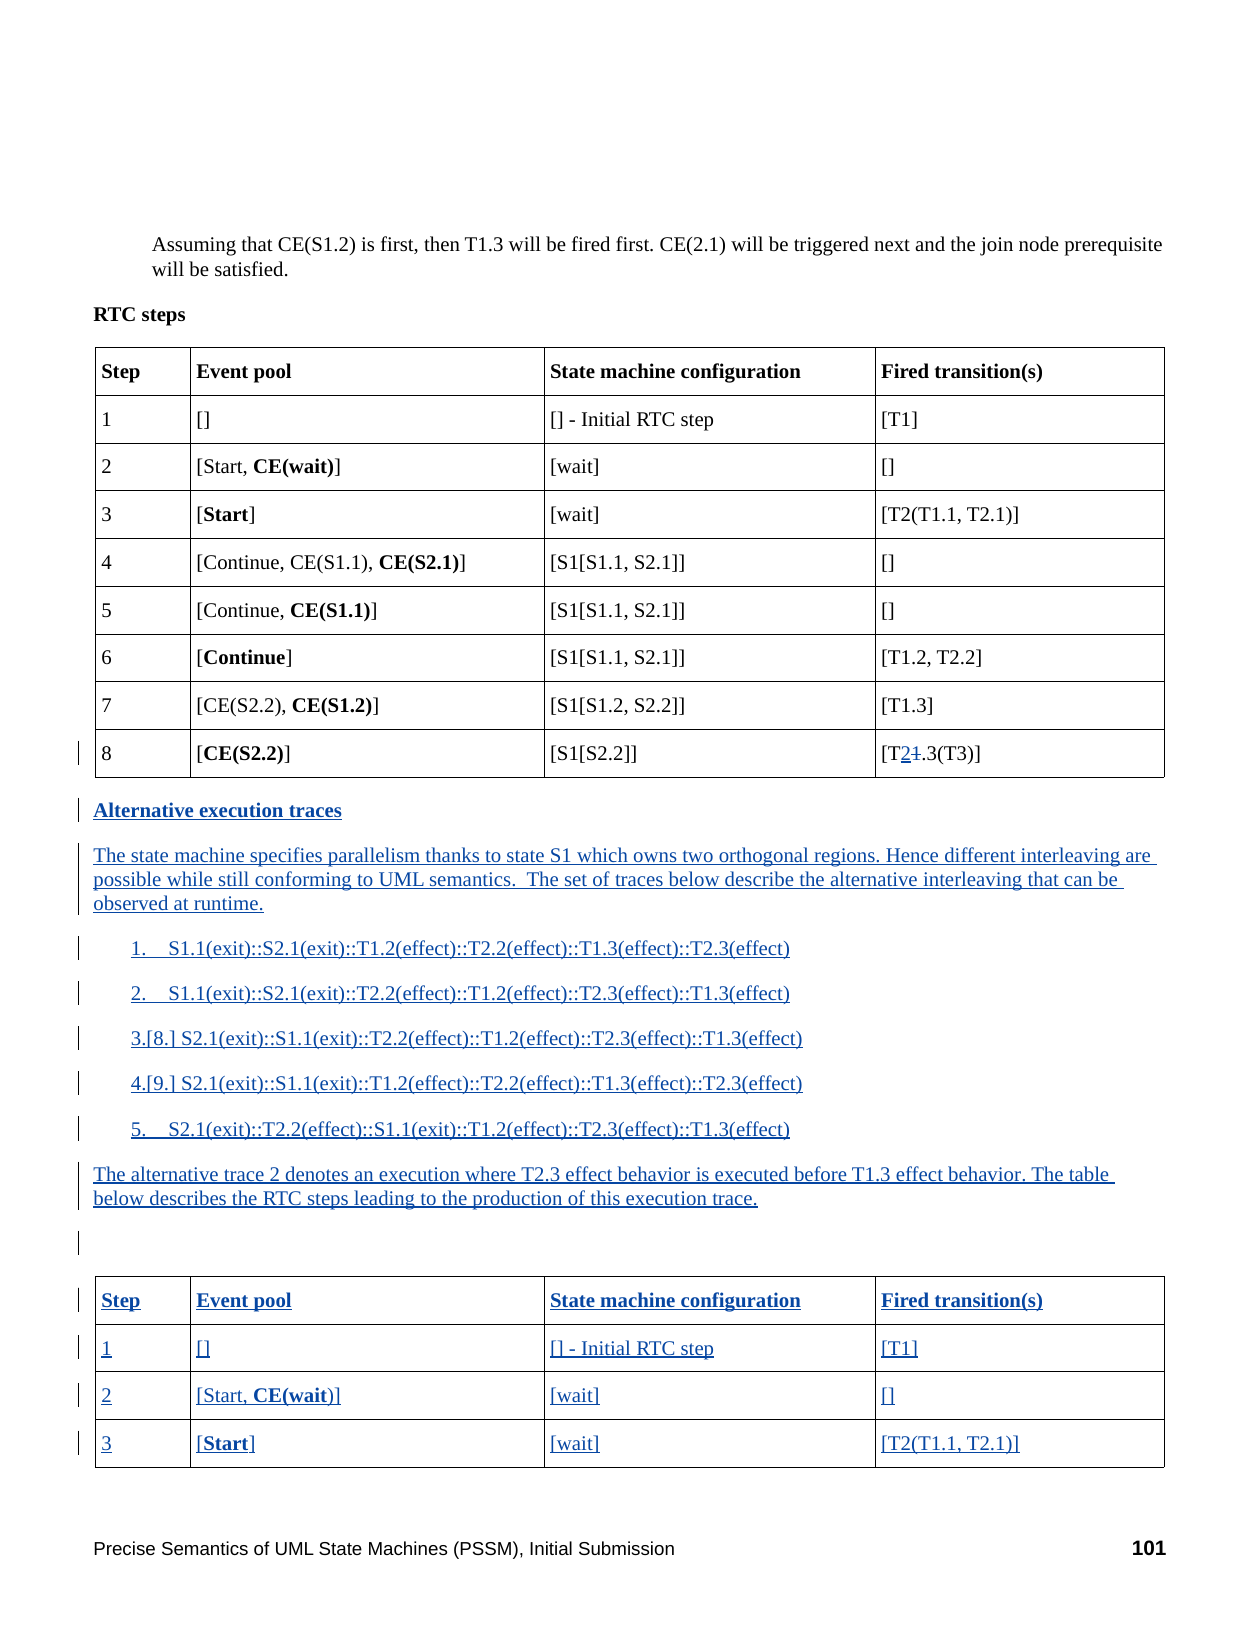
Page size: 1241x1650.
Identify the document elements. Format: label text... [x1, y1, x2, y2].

table_cell 2 [96, 1372, 190, 1419]
table_cell [S1[S1.1, S2.1]] [545, 539, 875, 586]
list S2.1(exit)::S1.1(exit)::T1.2(effect)::T2.2(effect)::T1.3(effect)::T2.3(effect) [131, 1071, 1164, 1095]
table_header Step [96, 348, 190, 395]
table_header State machine configuration [545, 1277, 875, 1323]
table_cell [S1[S1.1, S2.1]] [545, 635, 875, 681]
text The state machine specifies parallelism thanks to state S1 which owns two orthogonal regions. Hence different interleaving are possible while still conforming to UML semantics. The set of traces below describe the alternative interleaving that can be observed at runtime. [93, 843, 1164, 915]
table_cell [S1[S2.2]] [545, 730, 875, 777]
list Assuming that CE(S1.2) is first, then T1.3 will be fired first. CE(2.1) will be triggered next and the join node prerequisite will be satisfied. [131, 231, 1164, 281]
table_cell [] [876, 444, 1164, 490]
table_header Event pool [191, 1277, 544, 1323]
table_cell 3 [96, 1420, 190, 1467]
list S1.1(exit)::S2.1(exit)::T1.2(effect)::T2.2(effect)::T1.3(effect)::T2.3(effect) [131, 936, 1164, 960]
table_cell [T1] [876, 396, 1164, 443]
table_cell [Continue, CE(S1.1), CE(S2.1)] [191, 539, 544, 586]
table_cell [] - Initial RTC step [545, 396, 875, 443]
table_header Fired transition(s) [876, 348, 1164, 395]
table_cell 4 [96, 539, 190, 586]
table_header Fired transition(s) [876, 1277, 1164, 1323]
table_cell 2 [96, 444, 190, 490]
table_cell [T2(T1.1, T2.1)] [876, 491, 1164, 538]
list S1.1(exit)::S2.1(exit)::T2.2(effect)::T1.2(effect)::T2.3(effect)::T1.3(effect) [131, 981, 1164, 1005]
table_cell [Continue, CE(S1.1)] [191, 587, 544, 633]
table_cell [T2(T1.1, T2.1)] [876, 1420, 1164, 1467]
text RTC steps [93, 302, 1164, 326]
list S2.1(exit)::T2.2(effect)::S1.1(exit)::T1.2(effect)::T2.3(effect)::T1.3(effect) [131, 1116, 1164, 1141]
table_cell [] [876, 539, 1164, 586]
table_cell [Continue] [191, 635, 544, 681]
table_cell [wait] [545, 491, 875, 538]
table_cell 1 [96, 1325, 190, 1371]
table_header Step [96, 1277, 190, 1323]
table_cell [CE(S2.2), CE(S1.2)] [191, 682, 544, 729]
table_cell [] [191, 396, 544, 443]
table_cell [T2.3(T3)] [876, 730, 1164, 777]
table_cell [wait] [545, 1372, 875, 1419]
table_cell [S1[S1.1, S2.1]] [545, 587, 875, 633]
table_cell [wait] [545, 1420, 875, 1467]
table_cell 5 [96, 587, 190, 633]
table_cell 7 [96, 682, 190, 729]
table_cell [] [876, 587, 1164, 633]
text The alternative trace 2 denotes an execution where T2.3 effect behavior is executed before T1.3 effect behavior. The table below describes the RTC steps leading to the production of this execution trace. [93, 1162, 1164, 1210]
table_cell 6 [96, 635, 190, 681]
table_cell [] [191, 1325, 544, 1371]
table_cell [Start] [191, 491, 544, 538]
table_header Event pool [191, 348, 544, 395]
table_cell [T1.2, T2.2] [876, 635, 1164, 681]
table_cell 3 [96, 491, 190, 538]
table_header State machine configuration [545, 348, 875, 395]
table_cell [Start, CE(wait)] [191, 444, 544, 490]
table_cell [CE(S2.2)] [191, 730, 544, 777]
table_cell [Start] [191, 1420, 544, 1467]
table_cell [S1[S1.2, S2.2]] [545, 682, 875, 729]
table_cell [Start, CE(wait)] [191, 1372, 544, 1419]
table_cell 1 [96, 396, 190, 443]
table_cell 8 [96, 730, 190, 777]
list S2.1(exit)::S1.1(exit)::T2.2(effect)::T1.2(effect)::T2.3(effect)::T1.3(effect) [131, 1026, 1164, 1050]
table_cell [] - Initial RTC step [545, 1325, 875, 1371]
text Alternative execution traces [93, 798, 1164, 822]
table_cell [T1] [876, 1325, 1164, 1371]
table_cell [] [876, 1372, 1164, 1419]
table_cell [wait] [545, 444, 875, 490]
table_cell [T1.3] [876, 682, 1164, 729]
